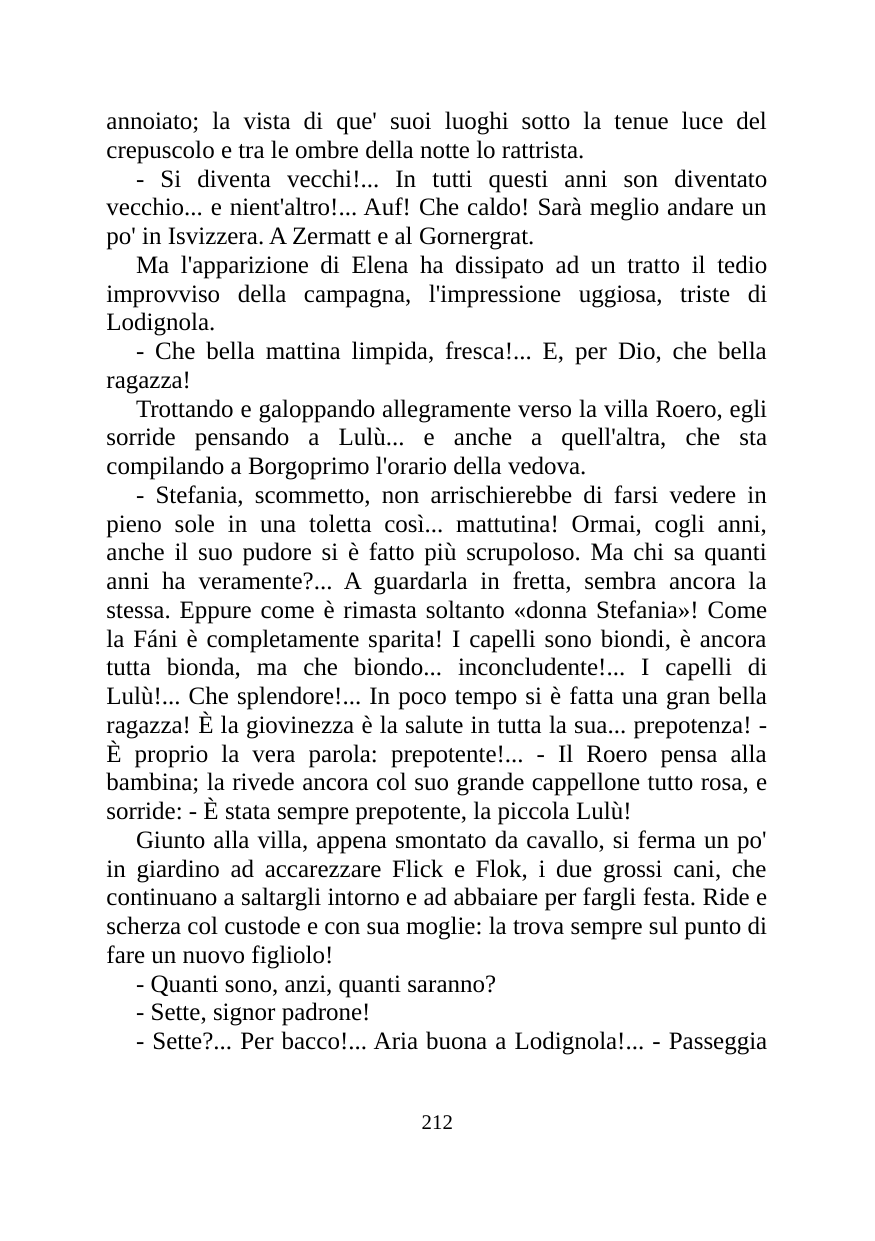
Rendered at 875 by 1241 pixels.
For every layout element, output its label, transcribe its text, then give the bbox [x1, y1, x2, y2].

text - Stefania, scommetto, non arrischierebbe di farsi vedere in pieno sole in una toletta così... mattutina! Ormai, cogli anni, anche il suo pudore si è fatto più scrupoloso. Ma chi sa quanti anni ha veramente?... A guardarla in fretta, sembra ancora la stessa. Eppure come è rimasta soltanto «donna Stefania»! Come la Fáni è completamente sparita! I capelli sono biondi, è ancora tutta bionda, ma che biondo... inconcludente!... I capelli di Lulù!... Che splendore!... In poco tempo si è fatta una gran bella ragazza! È la giovinezza è la salute in tutta la sua... prepotenza! - È proprio la vera parola: prepotente!... - Il Roero pensa alla bambina; la rivede ancora col suo grande cappellone tutto rosa, e sorride: - È stata sempre prepotente, la piccola Lulù! [106, 480, 768, 825]
text annoiato; la vista di que' suoi luoghi sotto la tenue luce del crepuscolo e tra le ombre della notte lo rattrista. [106, 106, 768, 164]
text - Si diventa vecchi!... In tutti questi anni son diventato vecchio... e nient'altro!... Auf! Che caldo! Sarà meglio andare un po' in Isvizzera. A Zermatt e al Gornergrat. [106, 164, 768, 250]
text Giunto alla villa, appena smontato da cavallo, si ferma un po' in giardino ad accarezzare Flick e Flok, i due grossi cani, che continuano a saltargli intorno e ad abbaiare per fargli festa. Ride e scherza col custode e con sua moglie: la trova sempre sul punto di fare un nuovo figliolo! [106, 825, 768, 969]
text Ma l'apparizione di Elena ha dissipato ad un tratto il tedio improvviso della campagna, l'impressione uggiosa, triste di Lodignola. [106, 250, 768, 336]
text - Sette, signor padrone! [106, 997, 768, 1026]
text - Sette?... Per bacco!... Aria buona a Lodignola!... - Passeggia [106, 1026, 768, 1055]
text - Quanti sono, anzi, quanti saranno? [106, 969, 768, 997]
text Trottando e galoppando allegramente verso la villa Roero, egli sorride pensando a Lulù... e anche a quell'altra, che sta compilando a Borgoprimo l'orario della vedova. [106, 394, 768, 480]
text - Che bella mattina limpida, fresca!... E, per Dio, che bella ragazza! [106, 336, 768, 394]
